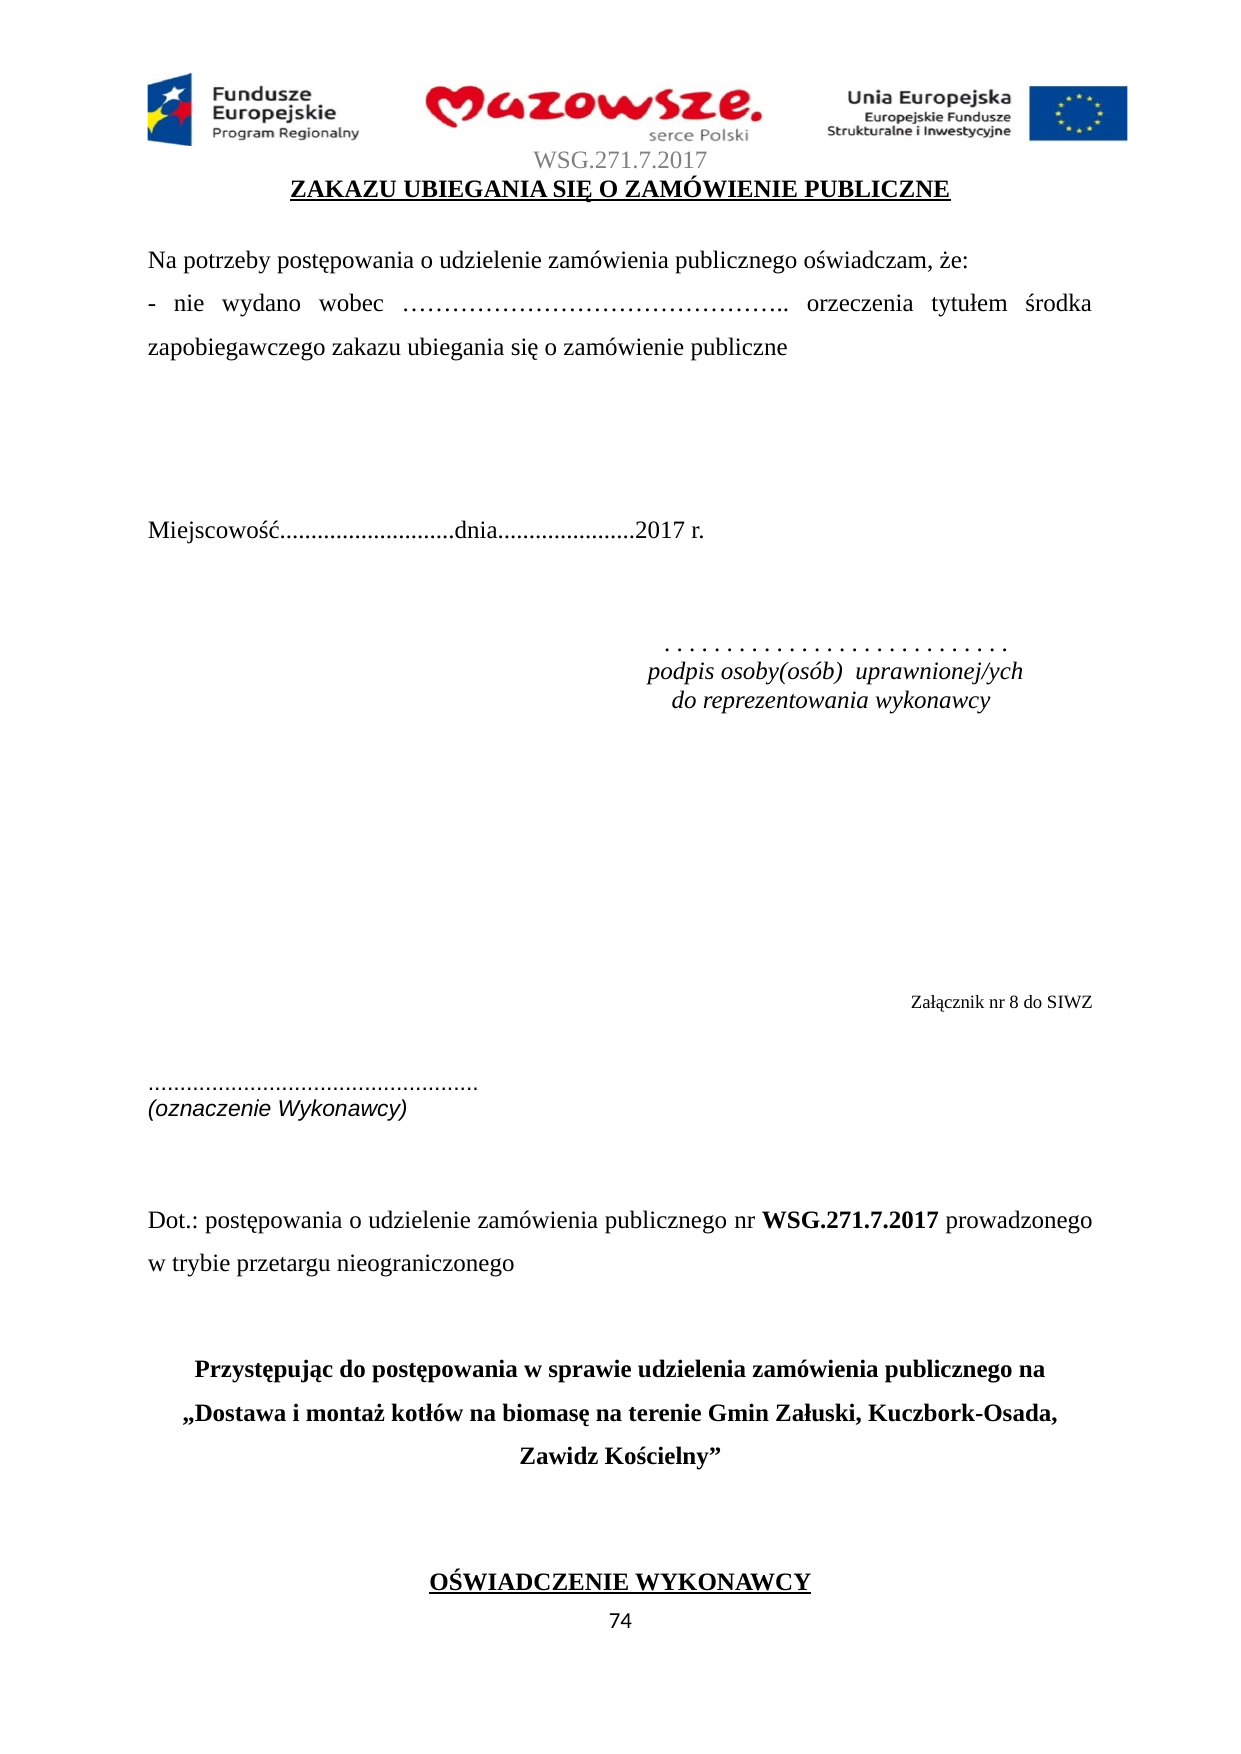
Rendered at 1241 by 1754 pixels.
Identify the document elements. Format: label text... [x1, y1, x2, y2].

text (oznaczenie Wykonawcy) [148, 1095, 1093, 1121]
text Na potrzeby postępowania o udzielenie zamówienia publicznego oświadczam, że: [148, 245, 1093, 274]
text . . . . . . . . . . . . . . . . . . . . . . . . . . . . podpis osoby(osób) uprawnionej/ych do reprezentowania wykonawcy [148, 628, 1093, 714]
text Dot.: postępowania o udzielenie zamówienia publicznego nr WSG.271.7.2017 prowadzonego w trybie przetargu nieograniczonego [148, 1205, 1093, 1277]
text OŚWIADCZENIE WYKONAWCY [148, 1567, 1093, 1596]
text .................................................... [148, 1069, 1093, 1095]
text Załącznik nr 8 do SIWZ [148, 991, 1093, 1013]
text ZAKAZU UBIEGANIA SIĘ O ZAMÓWIENIE PUBLICZNE [148, 174, 1093, 203]
text Przystępując do postępowania w sprawie udzielenia zamówienia publicznego na „Dostawa i montaż kotłów na biomasę na terenie Gmin Załuski, Kuczbork-Osada, Zawidz Kościelny” [148, 1354, 1093, 1511]
text Miejscowość............................dnia......................2017 r. [148, 515, 1093, 543]
text - nie wydano wobec ……………………………………….. orzeczenia tytułem środka zapobiegawczego zakazu ubiegania się o zamówienie publiczne [148, 288, 1093, 360]
